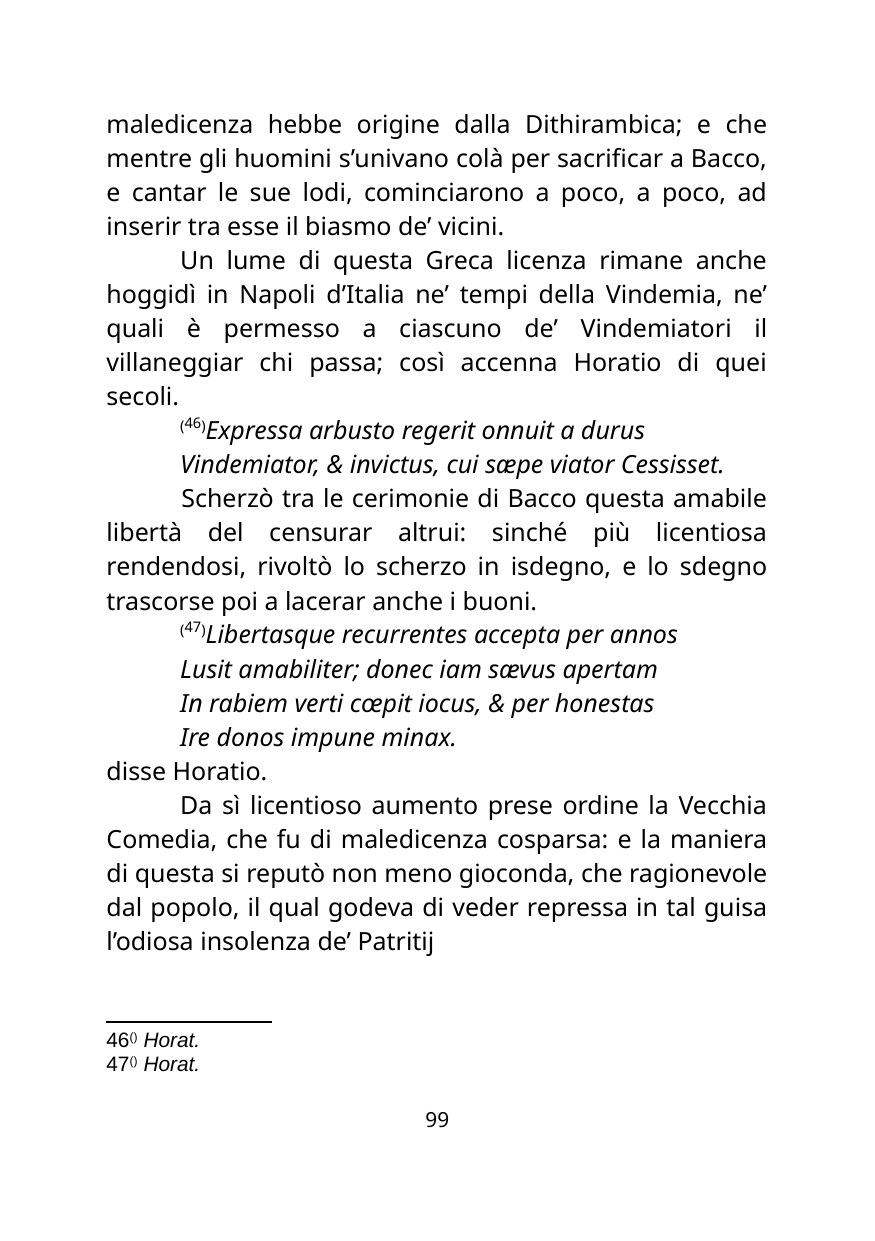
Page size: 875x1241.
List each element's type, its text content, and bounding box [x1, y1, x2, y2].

text ()Libertasque recurrentes accepta per annos [106, 617, 768, 651]
text Da sì licentioso aumento prese ordine la Vecchia Comedia, che fu di maledicenza cosparsa: e la maniera di questa si reputò non meno gioconda, che ragionevole dal popolo, il qual godeva di veder repressa in tal guisa l’odiosa insolenza de’ Patritij [106, 787, 768, 958]
text maledicenza hebbe origine dalla Dithirambica; e che mentre gli huomini s’univano colà per sacrificar a Bacco, e cantar le sue lodi, cominciarono a poco, a poco, ad inserir tra esse il biasmo de’ vicini. [106, 106, 768, 242]
text () Horat. [106, 1028, 768, 1052]
text disse Horatio. [106, 753, 768, 787]
text Lusit amabiliter; donec iam sævus apertam [106, 651, 768, 685]
text In rabiem verti cœpit iocus, & per honestas [106, 685, 768, 719]
text Un lume di questa Greca licenza rimane anche hoggidì in Napoli d’Italia ne’ tempi della Vindemia, ne’ quali è permesso a ciascuno de’ Vindemiatori il villaneggiar chi passa; così accenna Horatio di quei secoli. [106, 242, 768, 413]
text ()Expressa arbusto regerit onnuit a durus [106, 413, 768, 447]
text Scherzò tra le cerimonie di Bacco questa amabile libertà del censurar altrui: sinché più licentiosa rendendosi, rivoltò lo scherzo in isdegno, e lo sdegno trascorse poi a lacerar anche i buoni. [106, 481, 768, 617]
text () Horat. [106, 1052, 768, 1076]
text Vindemiator, & invictus, cui sæpe viator Cessisset. [106, 447, 768, 481]
text Ire donos impune minax. [106, 719, 768, 753]
